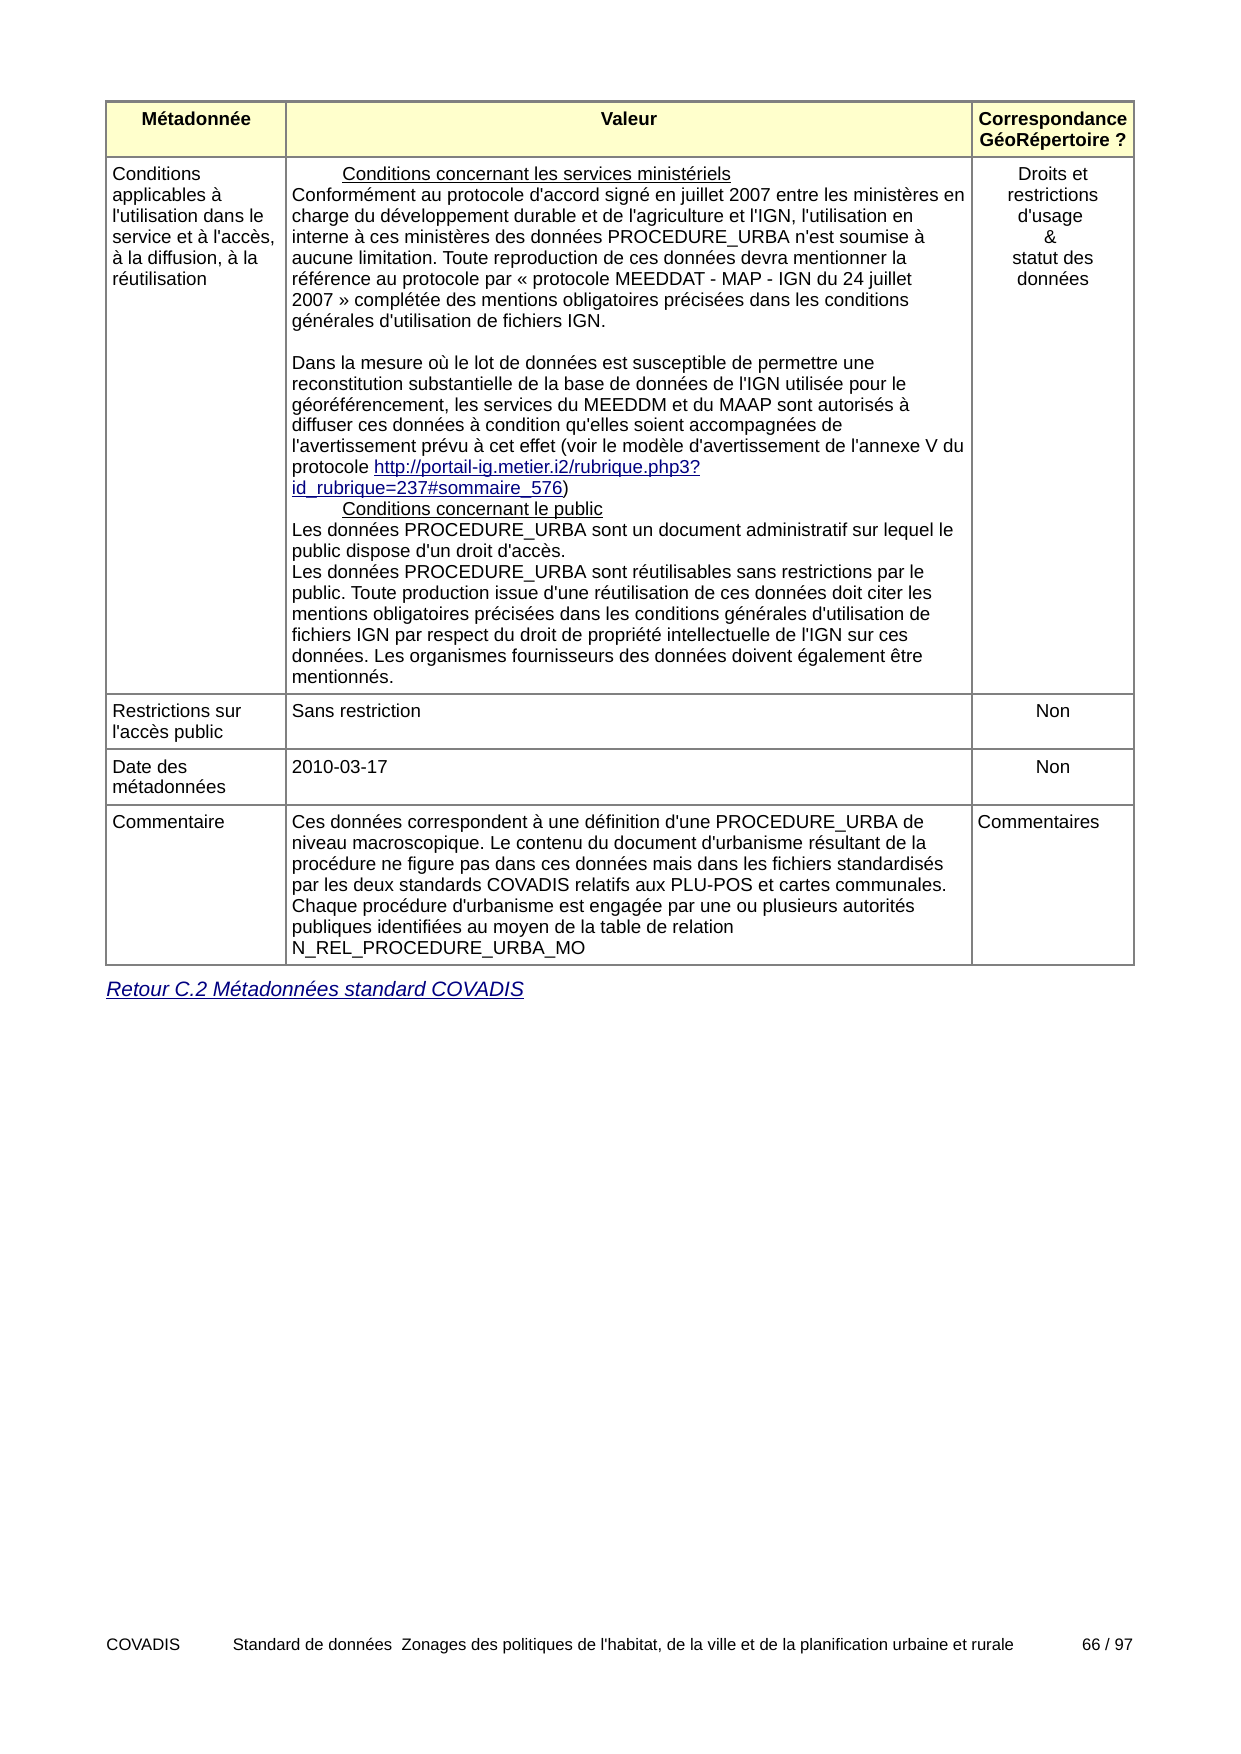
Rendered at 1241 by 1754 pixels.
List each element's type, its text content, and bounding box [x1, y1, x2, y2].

text Retour C.2 Métadonnées standard COVADIS [106, 978, 1134, 1001]
table_cell Non [973, 695, 1133, 748]
table_cell Commentaires [973, 806, 1133, 964]
table_header Valeur [287, 103, 971, 156]
table_cell Commentaire [107, 806, 285, 964]
table_cell Conditions applicables à l'utilisation dans le service et à l'accès, à la diffusion, à la réutilisation [107, 158, 285, 693]
table_cell Droits et restrictions d'usage & statut des données [973, 158, 1133, 693]
table_cell Restrictions sur l'accès public [107, 695, 285, 748]
table_header Métadonnée [107, 103, 285, 156]
table_cell Ces données correspondent à une définition d'une PROCEDURE_URBA de niveau macroscopique. Le contenu du document d'urbanisme résultant de la procédure ne figure pas dans ces données mais dans les fichiers standardisés par les deux standards COVADIS relatifs aux PLU-POS et cartes communales. Chaque procédure d'urbanisme est engagée par une ou plusieurs autorités publiques identifiées au moyen de la table de relation N_REL_PROCEDURE_URBA_MO [287, 806, 971, 964]
table_cell 2010-03-17 [287, 750, 971, 804]
table_header Correspondance GéoRépertoire ? [973, 103, 1133, 156]
table_cell Sans restriction [287, 695, 971, 748]
table_cell Conditions concernant les services ministériels Conformément au protocole d'accord signé en juillet 2007 entre les ministères en charge du développement durable et de l'agriculture et l'IGN, l'utilisation en interne à ces ministères des données PROCEDURE_URBA n'est soumise à aucune limitation. Toute reproduction de ces données devra mentionner la référence au protocole par « protocole MEEDDAT - MAP - IGN du 24 juillet 2007 » complétée des mentions obligatoires précisées dans les conditions générales d'utilisation de fichiers IGN. Dans la mesure où le lot de données est susceptible de permettre une reconstitution substantielle de la base de données de l'IGN utilisée pour le géoréférencement, les services du MEEDDM et du MAAP sont autorisés à diffuser ces données à condition qu'elles soient accompagnées de l'avertissement prévu à cet effet (voir le modèle d'avertissement de l'annexe V du protocole http://portail-ig.metier.i2/rubrique.php3?id_rubrique=237#sommaire_576) Conditions concernant le public Les données PROCEDURE_URBA sont un document administratif sur lequel le public dispose d'un droit d'accès. Les données PROCEDURE_URBA sont réutilisables sans restrictions par le public. Toute production issue d'une réutilisation de ces données doit citer les mentions obligatoires précisées dans les conditions générales d'utilisation de fichiers IGN par respect du droit de propriété intellectuelle de l'IGN sur ces données. Les organismes fournisseurs des données doivent également être mentionnés. [287, 158, 971, 693]
table_cell Date des métadonnées [107, 750, 285, 804]
table_cell Non [973, 750, 1133, 804]
